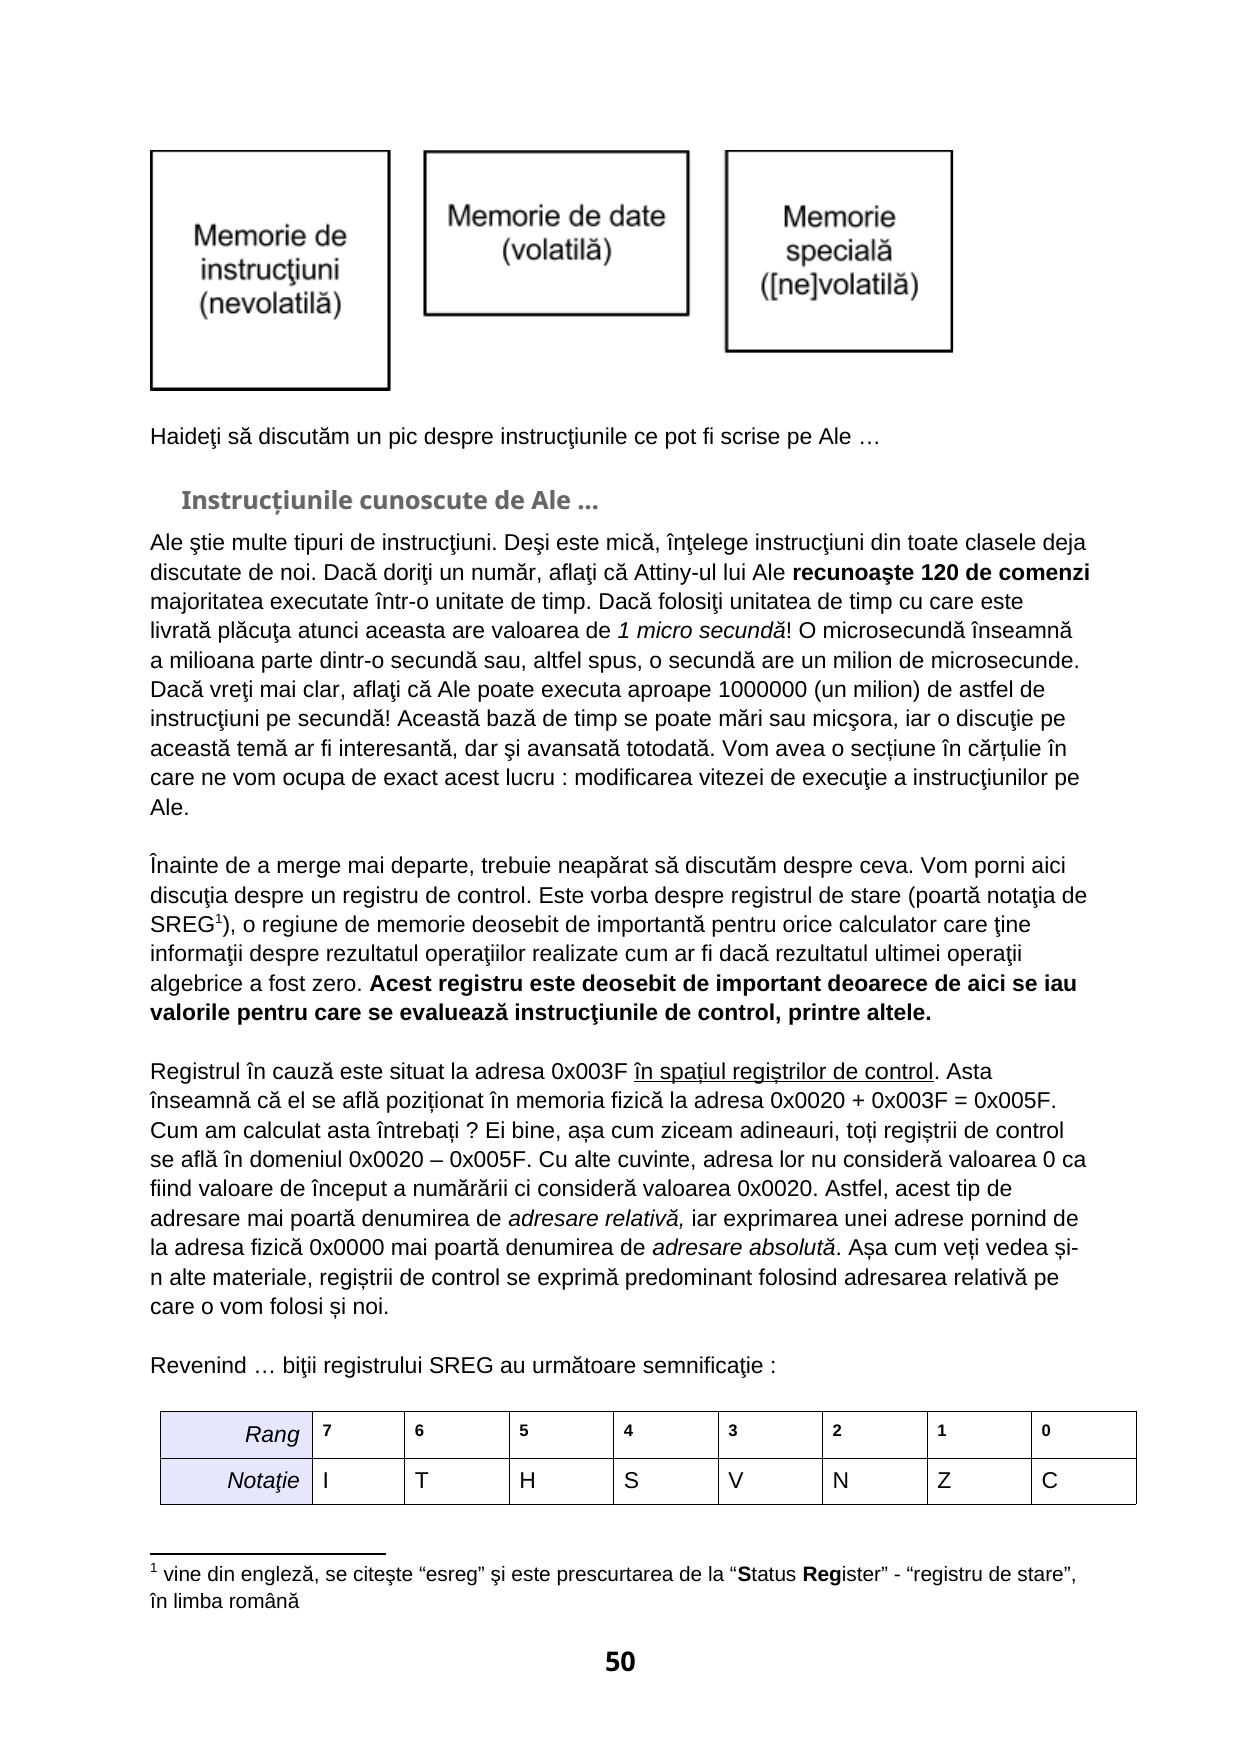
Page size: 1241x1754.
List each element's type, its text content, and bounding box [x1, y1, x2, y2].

text Revenind … biţii registrului SREG au următoare semnificaţie : [150, 1352, 1091, 1378]
table_header 0 [1032, 1412, 1136, 1458]
table_header 7 [313, 1412, 404, 1458]
subtitle Instrucţiunile cunoscute de Ale ... [150, 482, 1091, 516]
table_header 6 [405, 1412, 509, 1458]
table_cell Z [928, 1459, 1031, 1504]
table_cell Notaţie [161, 1459, 312, 1504]
table_header 1 [928, 1412, 1031, 1458]
table_header 2 [823, 1412, 927, 1458]
table_header 3 [719, 1412, 822, 1458]
table_cell S [614, 1459, 718, 1504]
table_cell V [719, 1459, 822, 1504]
text Ale ştie multe tipuri de instrucţiuni. Deşi este mică, înţelege instrucţiuni din toate clasele deja discutate de noi. Dacă doriţi un număr, aflaţi că Attiny-ul lui Ale recunoaşte 120 de comenzi majoritatea executate într-o unitate de timp. Dacă folosiţi unitatea de timp cu care este livrată plăcuţa atunci aceasta are valoarea de 1 micro secundă! O microsecundă înseamnă a milioana parte dintr-o secundă sau, altfel spus, o secundă are un milion de microsecunde. Dacă vreţi mai clar, aflaţi că Ale poate executa aproape 1000000 (un milion) de astfel de instrucţiuni pe secundă! Această bază de timp se poate mări sau micşora, iar o discuţie pe această temă ar fi interesantă, dar şi avansată totodată. Vom avea o secțiune în cărțulie în care ne vom ocupa de exact acest lucru : modificarea vitezei de execuţie a instrucţiunilor pe Ale. [150, 530, 1091, 820]
table_header 4 [614, 1412, 718, 1458]
table_cell T [405, 1459, 509, 1504]
table_header 5 [510, 1412, 613, 1458]
table_cell H [510, 1459, 613, 1504]
text Haideţi să discutăm un pic despre instrucţiunile ce pot fi scrise pe Ale … [150, 424, 1091, 449]
table_cell N [823, 1459, 927, 1504]
text Înainte de a merge mai departe, trebuie neapărat să discutăm despre ceva. Vom porni aici discuţia despre un registru de control. Este vorba despre registrul de stare (poartă notaţia de SREG), o regiune de memorie deosebit de importantă pentru orice calculator care ţine informaţii despre rezultatul operaţiilor realizate cum ar fi dacă rezultatul ultimei operaţii algebrice a fost zero. Acest registru este deosebit de important deoarece de aici se iau valorile pentru care se evaluează instrucţiunile de control, printre altele. [150, 853, 1091, 1025]
table_cell I [313, 1459, 404, 1504]
picture [150, 150, 954, 391]
table_cell C [1032, 1459, 1136, 1504]
text Registrul în cauză este situat la adresa 0x003F în spațiul regiștrilor de control. Asta înseamnă că el se află poziționat în memoria fizică la adresa 0x0020 + 0x003F = 0x005F. Cum am calculat asta întrebați ? Ei bine, așa cum ziceam adineauri, toți regiștrii de control se află în domeniul 0x0020 – 0x005F. Cu alte cuvinte, adresa lor nu consideră valoarea 0 ca fiind valoare de început a numărării ci consideră valoarea 0x0020. Astfel, acest tip de adresare mai poartă denumirea de adresare relativă, iar exprimarea unei adrese pornind de la adresa fizică 0x0000 mai poartă denumirea de adresare absolută. Așa cum veți vedea și-n alte materiale, regiștrii de control se exprimă predominant folosind adresarea relativă pe care o vom folosi și noi. [150, 1058, 1091, 1319]
text vine din engleză, se citeşte “esreg” şi este prescurtarea de la “Status Register” - “registru de stare”, în limba română [150, 1561, 1091, 1613]
table_header Rang [161, 1412, 312, 1458]
